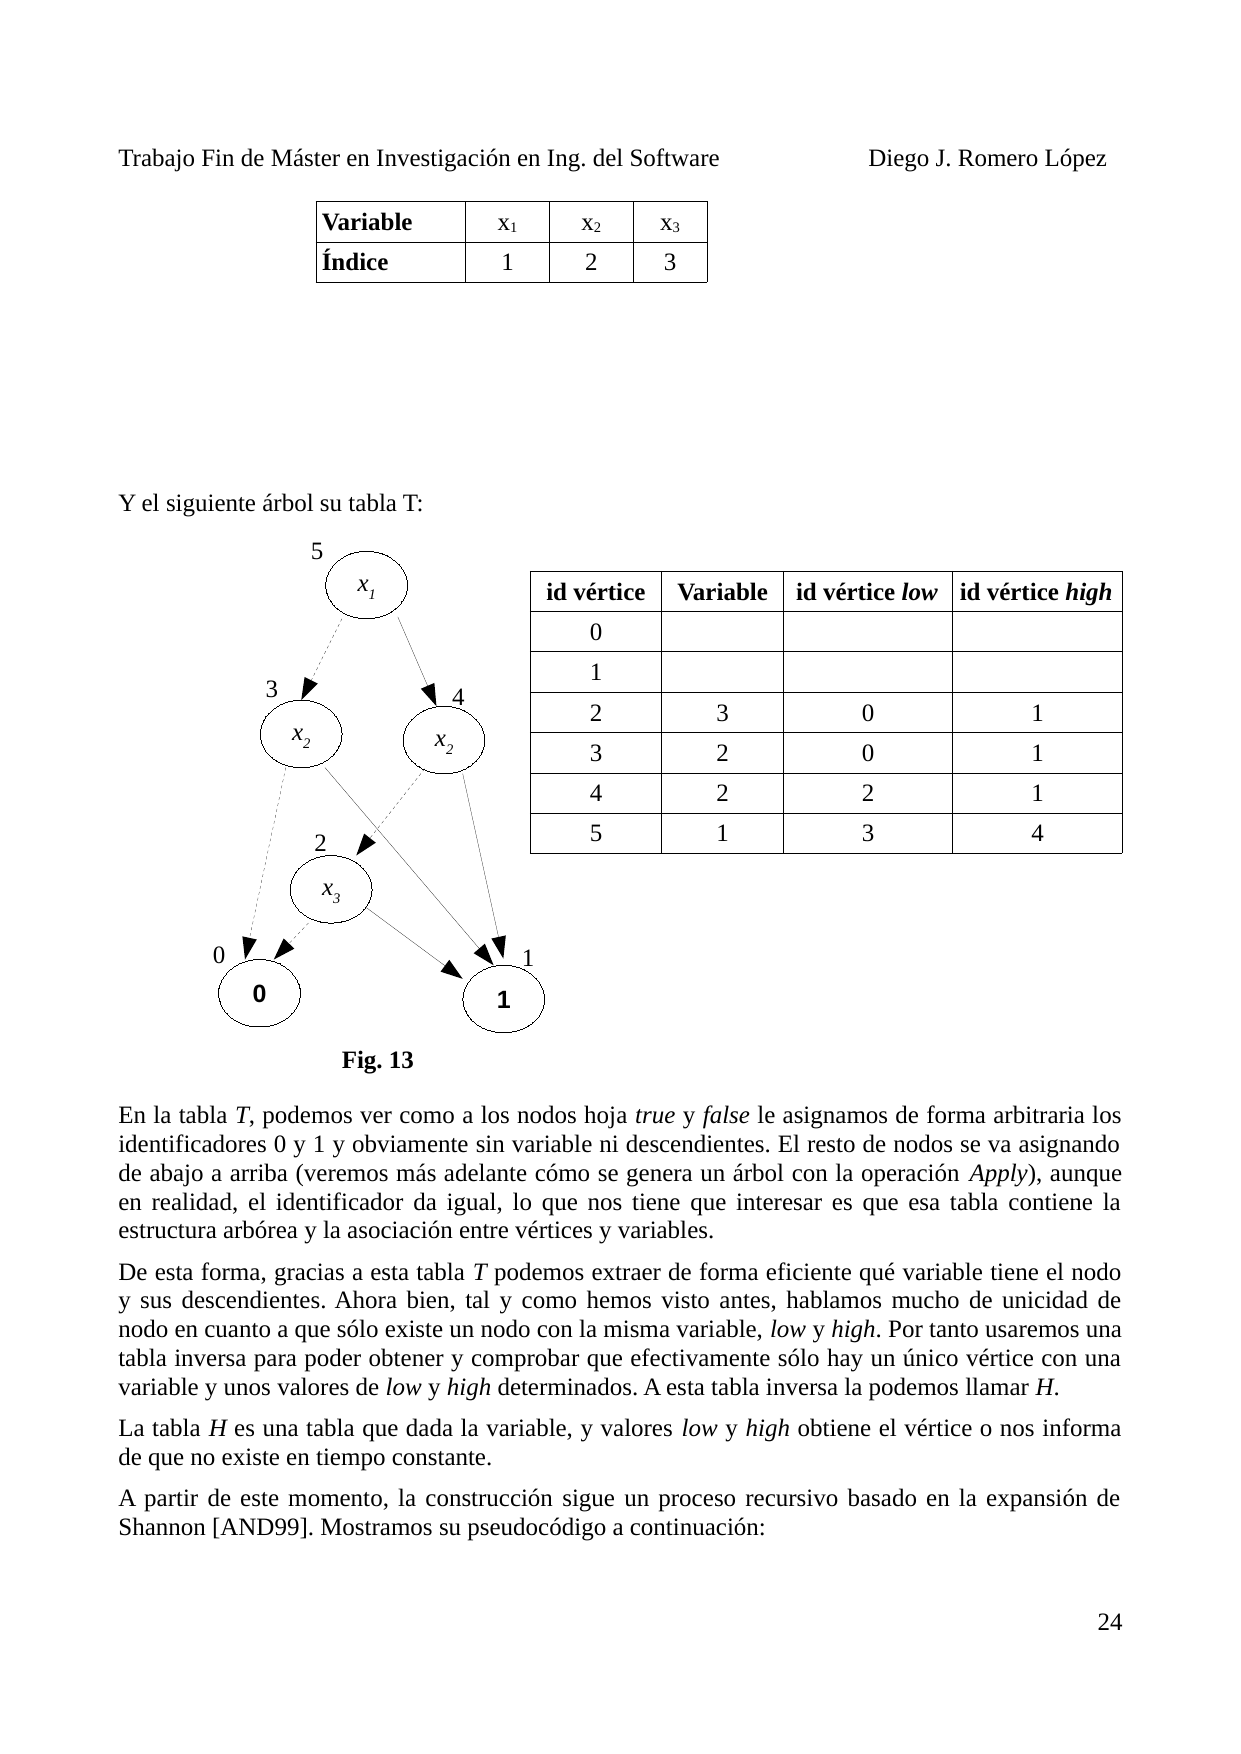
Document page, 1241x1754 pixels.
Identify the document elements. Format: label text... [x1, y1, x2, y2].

table_cell 1 [466, 243, 549, 282]
table_header x3 [634, 202, 707, 242]
table_cell 1 [662, 814, 783, 853]
table_cell 1 [531, 652, 661, 692]
table_header id vértice low [784, 572, 952, 611]
table_cell [953, 652, 1122, 692]
table_header x2 [550, 202, 633, 242]
table_cell 2 [784, 774, 952, 813]
table_cell 0 [784, 733, 952, 772]
table_header Variable [317, 202, 465, 242]
table_cell [784, 652, 952, 692]
table_cell 1 [953, 733, 1122, 772]
table_cell [662, 612, 783, 651]
table_cell 0 [784, 693, 952, 732]
table_cell [784, 612, 952, 651]
text En la tabla T, podemos ver como a los nodos hoja true y false le asignamos de forma arbitraria los identificadores 0 y 1 y obviamente sin variable ni descendientes. El resto de nodos se va asignando de abajo a arriba (veremos más adelante cómo se genera un árbol con la operación Apply), aunque en realidad, el identificador da igual, lo que nos tiene que interesar es que esa tabla contiene la estructura arbórea y la asociación entre vértices y variables. [118, 1101, 1122, 1244]
table_cell 1 [953, 774, 1122, 813]
text La tabla H es una tabla que dada la variable, y valores low y high obtiene el vértice o nos informa de que no existe en tiempo constante. [118, 1413, 1122, 1471]
table_cell 1 [953, 693, 1122, 732]
text Y el siguiente árbol su tabla T: [118, 488, 1122, 517]
text De esta forma, gracias a esta tabla T podemos extraer de forma eficiente qué variable tiene el nodo y sus descendientes. Ahora bien, tal y como hemos visto antes, hablamos mucho de unicidad de nodo en cuanto a que sólo existe un nodo con la misma variable, low y high. Por tanto usaremos una tabla inversa para poder obtener y comprobar que efectivamente sólo hay un único vértice con una variable y unos valores de low y high determinados. A esta tabla inversa la podemos llamar H. [118, 1257, 1122, 1401]
table_cell Índice [317, 243, 465, 282]
table_cell 5 [531, 814, 661, 853]
table_cell 3 [784, 814, 952, 853]
table_header id vértice high [953, 572, 1122, 611]
table_cell 0 [531, 612, 661, 651]
table_cell 3 [662, 693, 783, 732]
table_cell 3 [531, 733, 661, 772]
table_cell 4 [531, 774, 661, 813]
table_cell 2 [662, 774, 783, 813]
text A partir de este momento, la construcción sigue un proceso recursivo basado en la expansión de Shannon [AND99]. Mostramos su pseudocódigo a continuación: [118, 1483, 1122, 1541]
table_header id vértice [531, 572, 661, 611]
table_header x1 [466, 202, 549, 242]
table_cell 3 [634, 243, 707, 282]
table_header Variable [662, 572, 783, 611]
table_cell [662, 652, 783, 692]
table_cell 4 [953, 814, 1122, 853]
table_cell [953, 612, 1122, 651]
table_cell 2 [550, 243, 633, 282]
table_cell 2 [662, 733, 783, 772]
table_cell 2 [531, 693, 661, 732]
